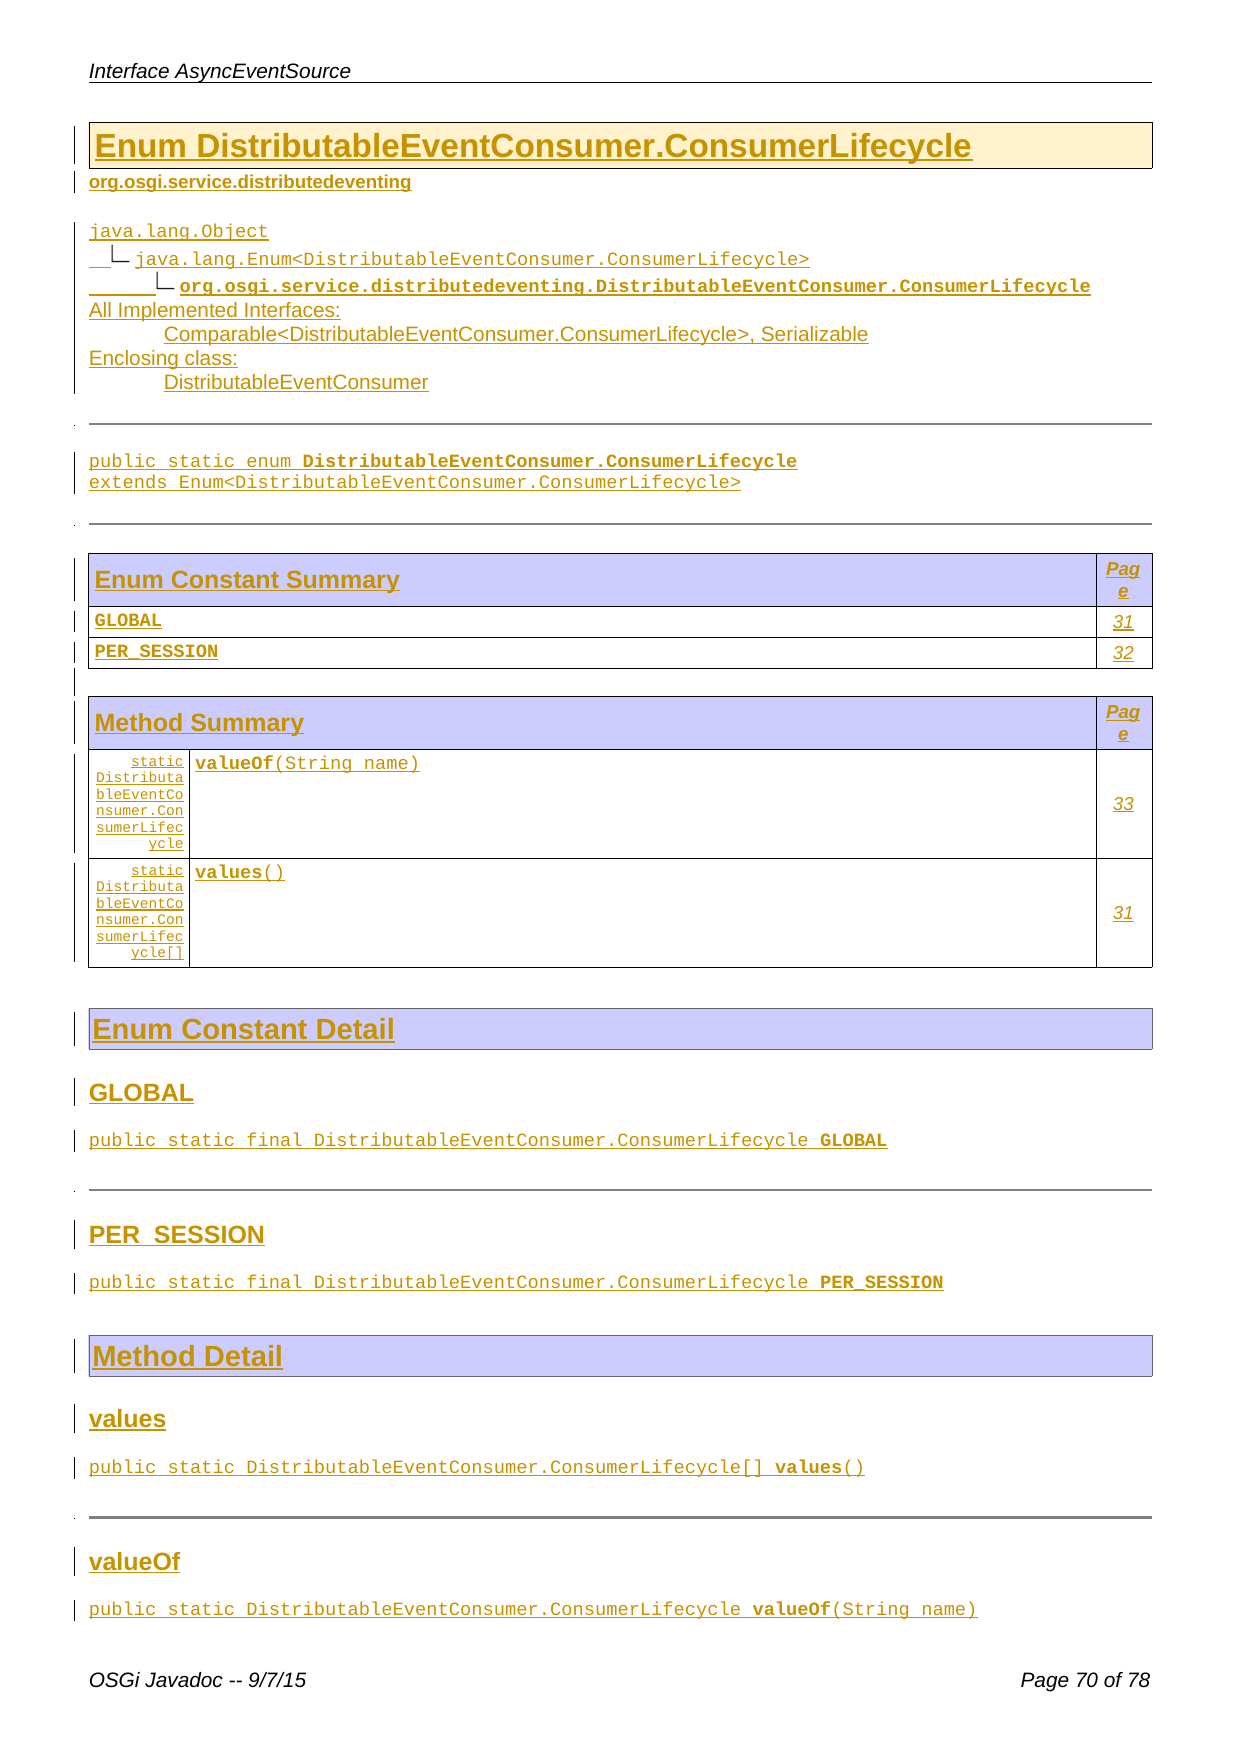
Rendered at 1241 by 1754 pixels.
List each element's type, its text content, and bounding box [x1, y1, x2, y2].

table_cell static DistributableEventConsumer.ConsumerLifecycle[] [89, 859, 189, 967]
text org.osgi.service.distributedeventing.DistributableEventConsumer.ConsumerLifecycle [88, 271, 1152, 298]
picture [156, 270, 180, 293]
subtitle Enclosing class: [88, 346, 1152, 370]
table_header Enum Constant Summary [89, 554, 1096, 606]
text org.osgi.service.distributedeventing [88, 171, 1152, 193]
text public static enum DistributableEventConsumer.ConsumerLifecycle [88, 452, 1152, 473]
picture [111, 243, 135, 266]
table_header Method Summary [89, 697, 1096, 749]
text java.lang.Enum<DistributableEventConsumer.ConsumerLifecycle> [88, 243, 1152, 271]
text public static final DistributableEventConsumer.ConsumerLifecycle GLOBAL [88, 1130, 1152, 1152]
text DistributableEventConsumer [163, 370, 1152, 394]
table_cell [1097, 859, 1152, 967]
subtitle GLOBAL [88, 1077, 1152, 1106]
table_cell PER_SESSION [89, 638, 1096, 668]
subtitle Enum Constant Detail [90, 1009, 1152, 1049]
subtitle PER_SESSION [88, 1220, 1152, 1249]
table_cell valueOf(String name) [190, 750, 1096, 858]
text public static DistributableEventConsumer.ConsumerLifecycle valueOf(String name) [88, 1600, 1152, 1621]
subtitle Enum DistributableEventConsumer.ConsumerLifecycle [90, 123, 1152, 168]
table_cell [1097, 750, 1152, 858]
table_cell [1097, 638, 1152, 668]
table_cell static DistributableEventConsumer.ConsumerLifecycle [89, 750, 189, 858]
table_cell GLOBAL [89, 607, 1096, 637]
table_header Page [1097, 697, 1152, 749]
table_cell values() [190, 859, 1096, 967]
text Comparable<DistributableEventConsumer.ConsumerLifecycle>, Serializable [163, 322, 1152, 346]
subtitle valueOf [88, 1547, 1152, 1576]
table_header Page [1097, 554, 1152, 606]
subtitle Method Detail [90, 1336, 1152, 1376]
text extends Enum<DistributableEventConsumer.ConsumerLifecycle> [88, 473, 1152, 494]
text public static final DistributableEventConsumer.ConsumerLifecycle PER_SESSION [88, 1273, 1152, 1294]
table_cell [1097, 607, 1152, 637]
subtitle All Implemented Interfaces: [88, 298, 1152, 322]
text java.lang.Object [88, 222, 1152, 243]
text public static DistributableEventConsumer.ConsumerLifecycle[] values() [88, 1457, 1152, 1479]
subtitle values [88, 1404, 1152, 1433]
